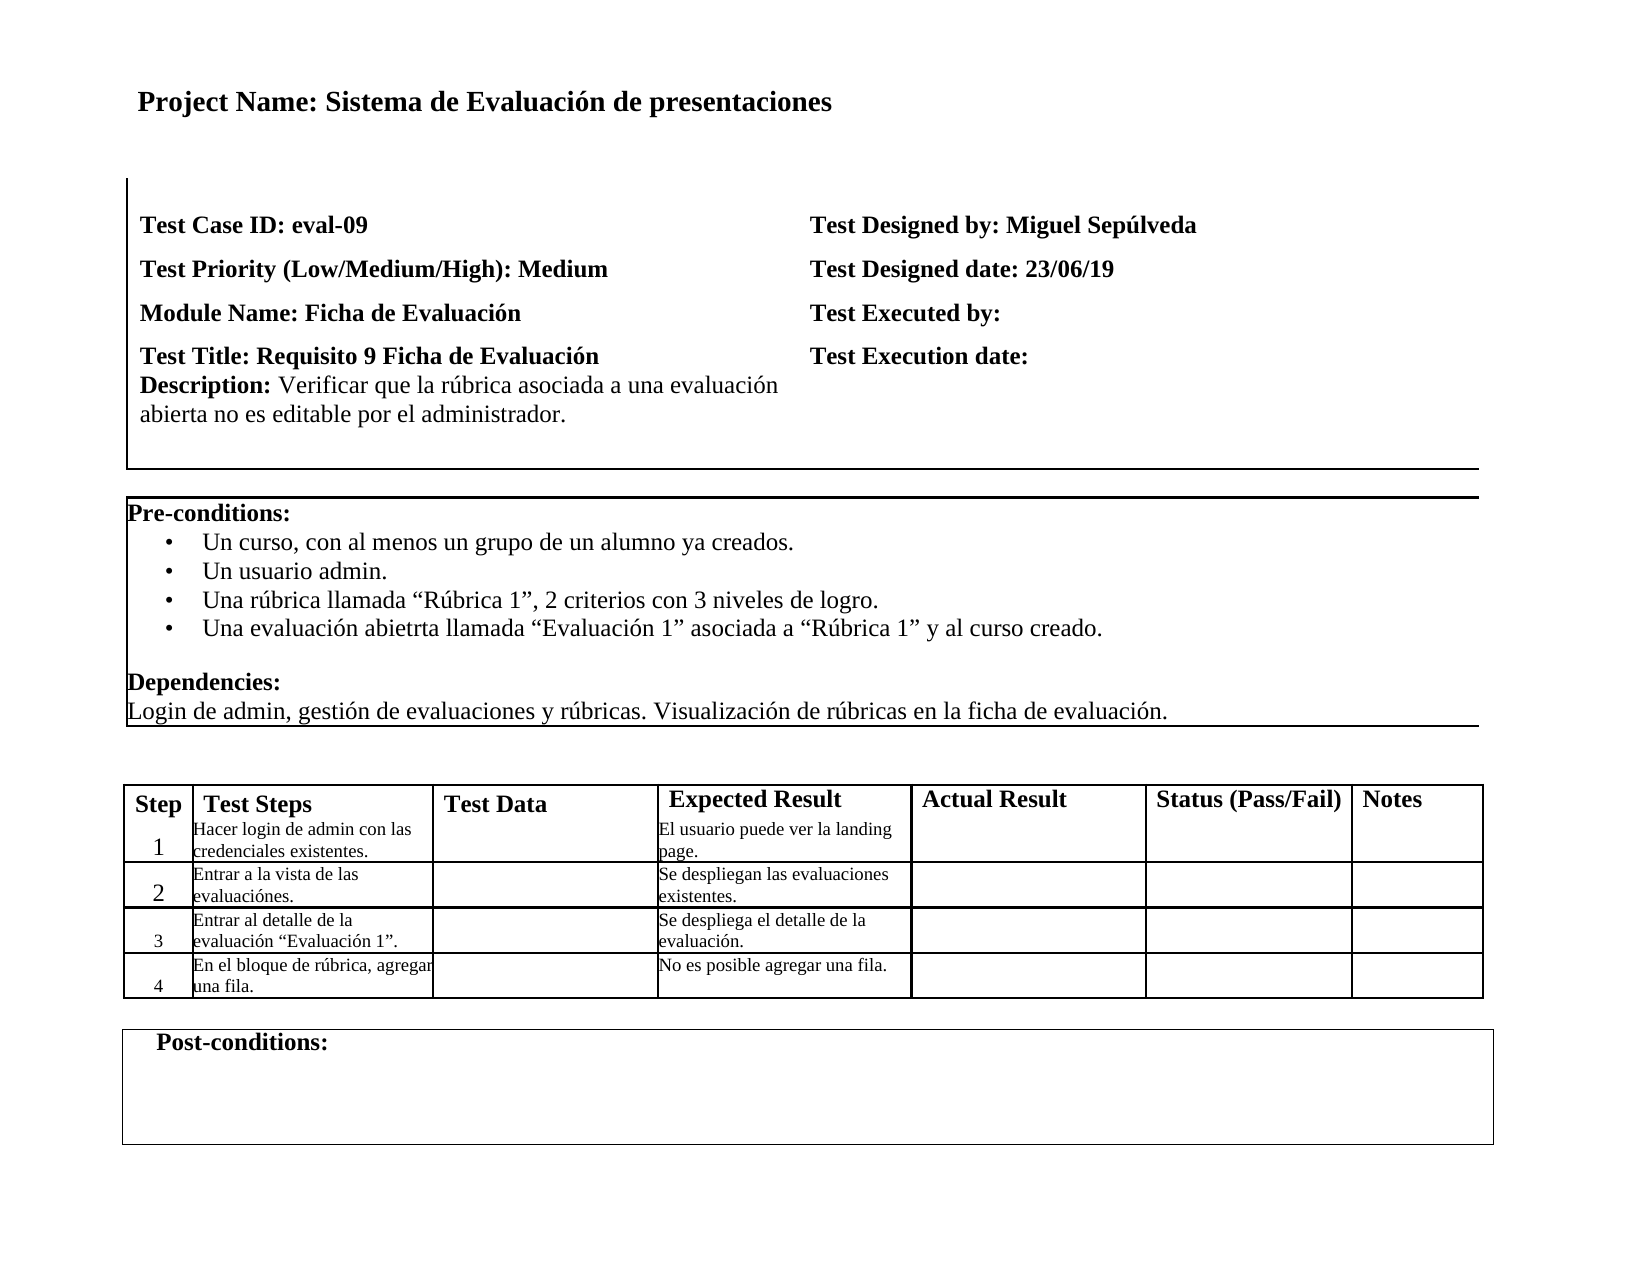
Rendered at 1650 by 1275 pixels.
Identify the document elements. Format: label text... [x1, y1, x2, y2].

table_cell Se despliegan las evaluaciones existentes. [659, 863, 910, 906]
table_header Actual Result [913, 786, 1145, 818]
table_cell 1 [125, 818, 192, 861]
table_cell El usuario puede ver la landing page. [659, 818, 910, 861]
table_cell [434, 954, 657, 997]
table_header Notes [1353, 786, 1482, 818]
table_cell Test Designed date: 23/06/19 [810, 239, 1479, 283]
table_cell [127, 121, 1479, 178]
table_cell 4 [125, 954, 192, 997]
table_cell [434, 818, 657, 861]
table_cell En el bloque de rúbrica, agregar una fila. [194, 954, 432, 997]
table_cell [127, 470, 809, 496]
table_cell [1147, 863, 1351, 906]
table_cell Entrar a la vista de las evaluaciónes. [194, 863, 432, 906]
table_cell [913, 909, 1145, 952]
table_cell [810, 470, 1479, 496]
text Post-conditions: [156, 1030, 1493, 1056]
table_cell Dependencies: Login de admin, gestión de evaluaciones y rúbricas. Visualización de rúbricas en la ficha de evaluación. [128, 667, 1479, 725]
table_cell Test Case ID: eval-09 [128, 178, 809, 239]
table_header Test Data [434, 786, 657, 818]
table_cell [1353, 863, 1482, 906]
table_cell No es posible agregar una fila. [659, 954, 910, 997]
table_header Test Steps [194, 786, 432, 818]
table_cell Se despliega el detalle de la evaluación. [659, 909, 910, 952]
table_cell Test Title: Requisito 9 Ficha de Evaluación [128, 327, 809, 370]
table_cell [913, 863, 1145, 906]
table_cell [434, 909, 657, 952]
table_cell [1147, 818, 1351, 861]
table_cell 2 [125, 863, 192, 906]
table_cell Test Execution date: [810, 327, 1479, 370]
table_header Expected Result [659, 786, 910, 818]
table_header Project Name: Sistema de Evaluación de presentaciones [127, 73, 1479, 121]
table_cell [1353, 909, 1482, 952]
table_cell Entrar al detalle de la evaluación “Evaluación 1”. [194, 909, 432, 952]
table_cell [128, 428, 809, 468]
table_cell [810, 370, 1479, 428]
table_cell Test Executed by: [810, 283, 1479, 327]
table_header Step [125, 786, 192, 818]
table_cell [1147, 954, 1351, 997]
table_cell 3 [125, 909, 192, 952]
table_cell [1147, 909, 1351, 952]
table_cell [913, 954, 1145, 997]
table_cell [1353, 954, 1482, 997]
table_cell Test Designed by: Miguel Sepúlveda [810, 178, 1479, 239]
table_header Status (Pass/Fail) [1147, 786, 1351, 818]
table_cell Pre-conditions: Un curso, con al menos un grupo de un alumno ya creados. Un usuario admin. Una rúbrica llamada “Rúbrica 1”, 2 criterios con 3 niveles de logro. Una evaluación abietrta llamada “Evaluación 1” asociada a “Rúbrica 1” y al curso creado. [128, 499, 1479, 667]
table_cell [913, 818, 1145, 861]
table_cell [434, 863, 657, 906]
table_cell Module Name: Ficha de Evaluación [128, 283, 809, 327]
table_cell [810, 428, 1479, 468]
table_cell [1353, 818, 1482, 861]
table_cell Hacer login de admin con las credenciales existentes. [194, 818, 432, 861]
table_cell Description: Verificar que la rúbrica asociada a una evaluación abierta no es editable por el administrador. [128, 370, 809, 428]
table_cell Test Priority (Low/Medium/High): Medium [128, 239, 809, 283]
